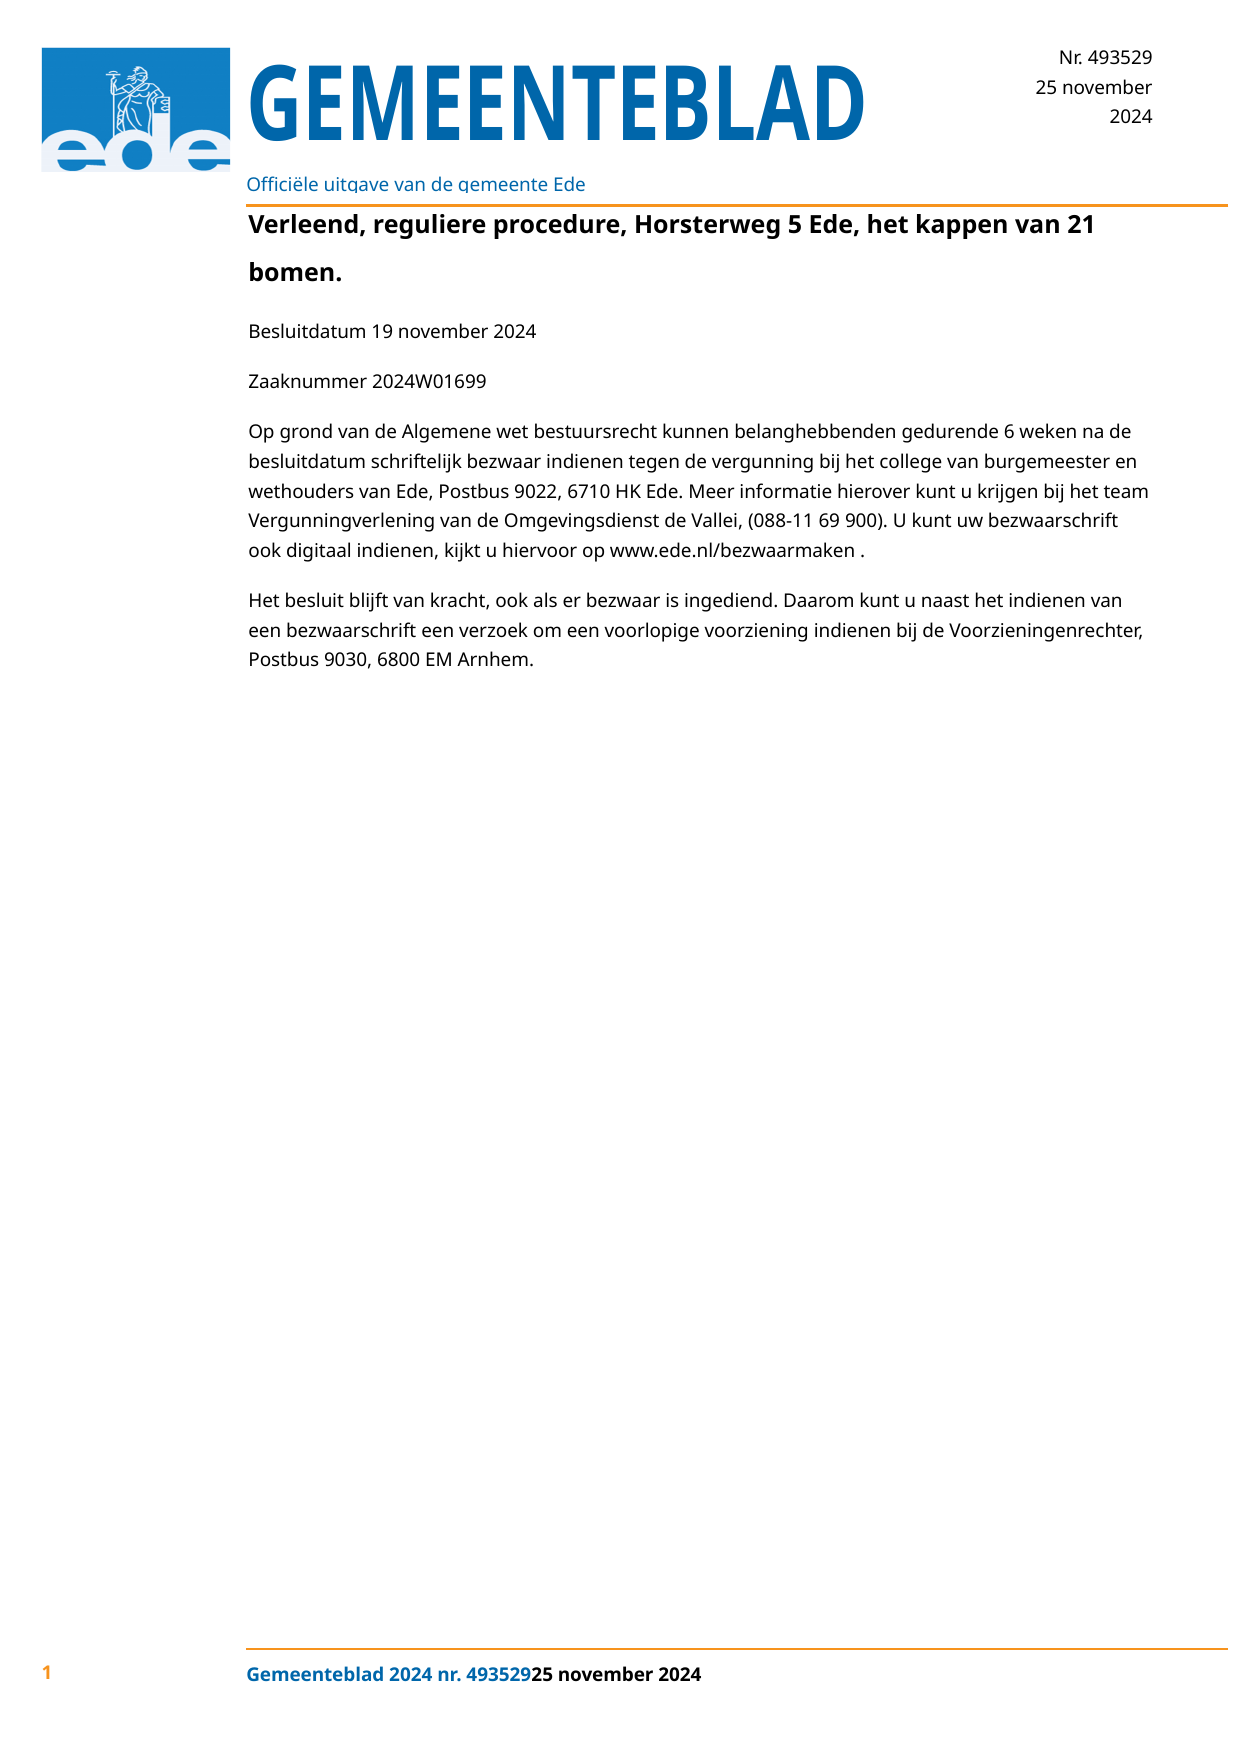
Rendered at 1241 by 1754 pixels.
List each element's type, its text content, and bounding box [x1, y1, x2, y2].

text Op grond van de Algemene wet bestuursrecht kunnen belanghebbenden gedurende 6 weken na de besluitdatum schriftelijk bezwaar indienen tegen de vergunning bij het college van burgemeester en wethouders van Ede, Postbus 9022, 6710 HK Ede. Meer informatie hierover kunt u krijgen bij het team Vergunningverlening van de Omgevingsdienst de Vallei, (088-11 69 900). U kunt uw bezwaarschrift ook digitaal indienen, kijkt u hiervoor op www.ede.nl/bezwaarmaken . [248, 419, 1152, 563]
text Het besluit blijft van kracht, ook als er bezwaar is ingediend. Daarom kunt u naast het indienen van een bezwaarschrift een verzoek om een voorlopige voorziening indienen bij de Voorzieningenrechter, Postbus 9030, 6800 EM Arnhem. [248, 587, 1152, 672]
picture [41, 47, 231, 172]
text Verleend, reguliere procedure, Horsterweg 5 Ede, het kappen van 21 bomen. [248, 207, 1152, 288]
text Besluitdatum 19 november 2024 [248, 318, 1152, 344]
text Zaaknummer 2024W01699 [248, 368, 1152, 394]
